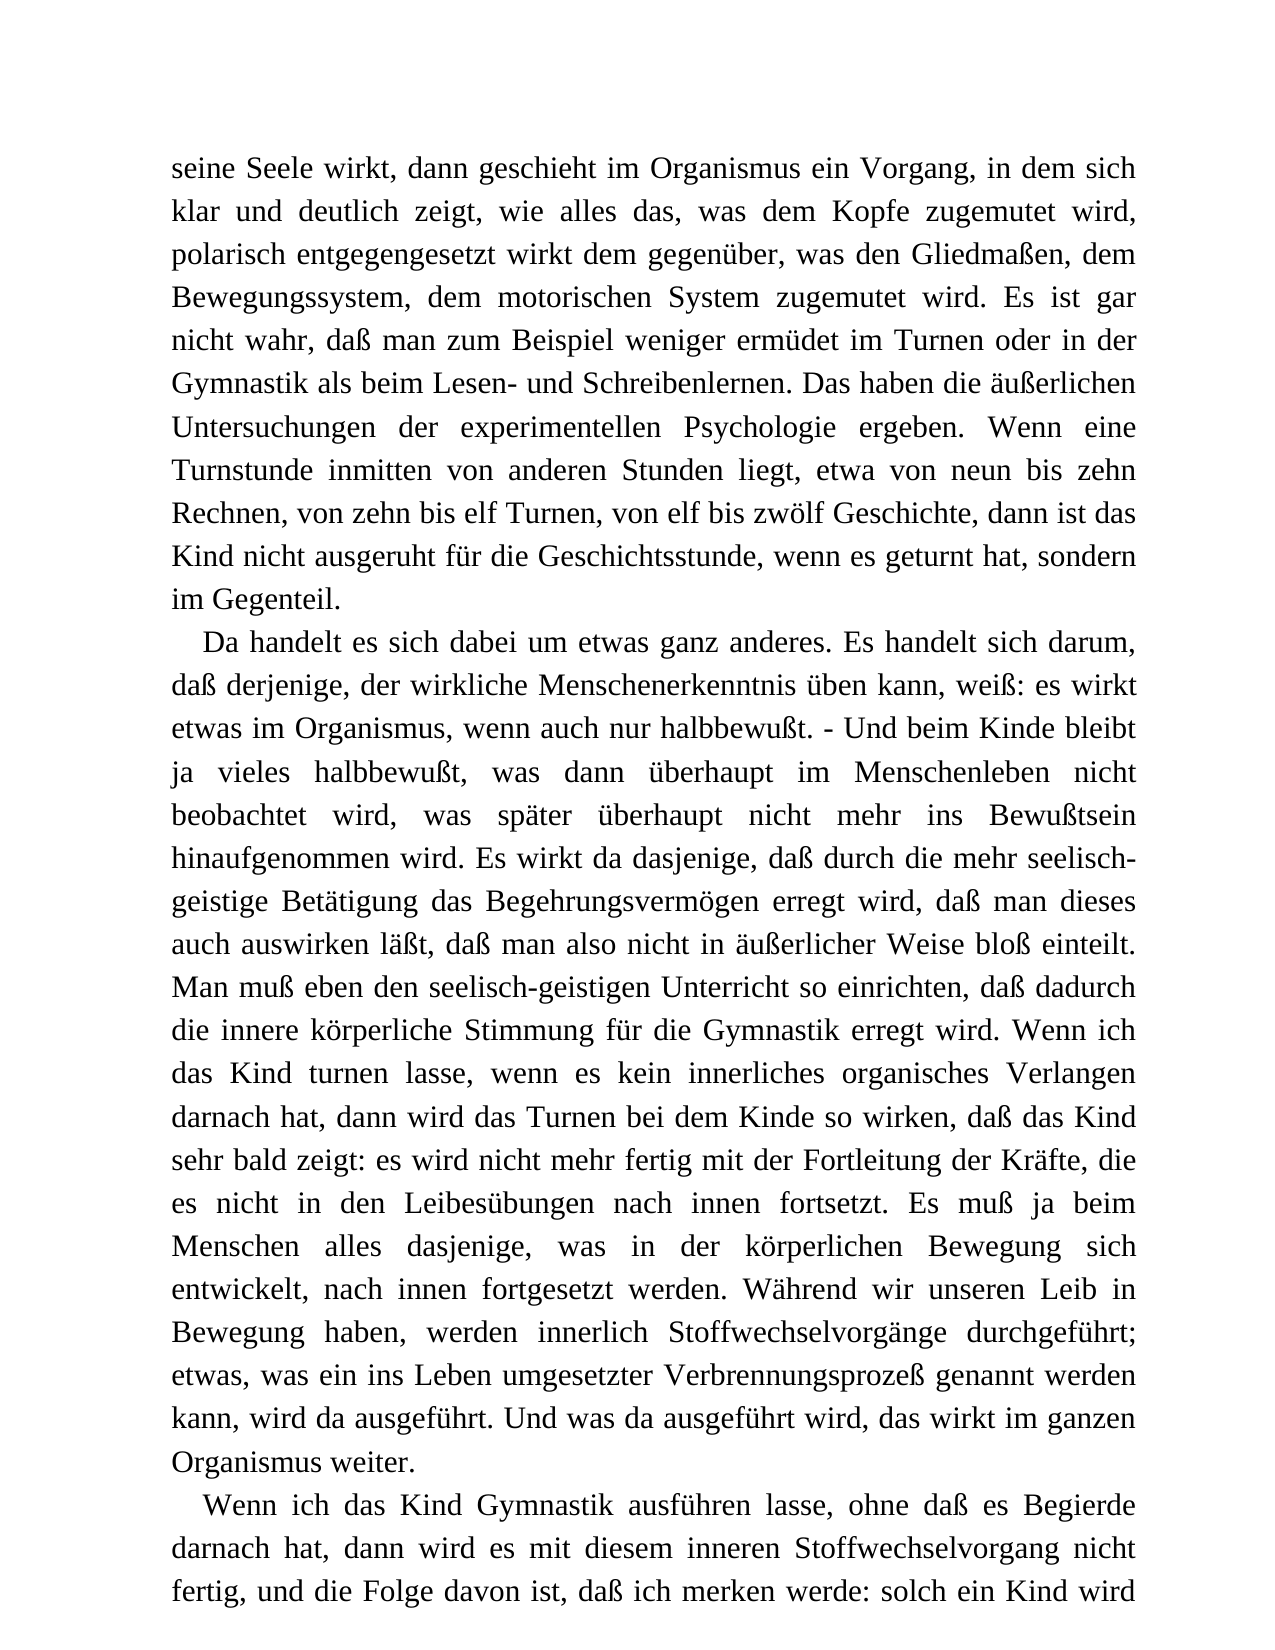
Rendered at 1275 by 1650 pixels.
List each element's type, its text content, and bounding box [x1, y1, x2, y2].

text seine Seele wirkt, dann geschieht im Organismus ein Vorgang, in dem sich klar und deutlich zeigt, wie alles das, was dem Kopfe zugemutet wird, polarisch entgegengesetzt wirkt dem gegenüber, was den Gliedmaßen, dem Bewegungssystem, dem motorischen System zugemutet wird. Es ist gar nicht wahr, daß man zum Beispiel weniger ermüdet im Turnen oder in der Gymnastik als beim Lesen- und Schreibenlernen. Das haben die äußerlichen Untersuchungen der experimentellen Psychologie ergeben. Wenn eine Turnstunde inmitten von anderen Stunden liegt, etwa von neun bis zehn Rechnen, von zehn bis elf Turnen, von elf bis zwölf Geschichte, dann ist das Kind nicht ausgeruht für die Geschichtsstunde, wenn es geturnt hat, sondern im Gegenteil. [171, 149, 1137, 616]
text Wenn ich das Kind Gymnastik ausführen lasse, ohne daß es Begierde darnach hat, dann wird es mit diesem inneren Stoffwechselvorgang nicht fertig, und die Folge davon ist, daß ich merken werde: solch ein Kind wird [171, 1486, 1137, 1608]
text Da handelt es sich dabei um etwas ganz anderes. Es handelt sich darum, daß derjenige, der wirkliche Menschenerkenntnis üben kann, weiß: es wirkt etwas im Organismus, wenn auch nur halbbewußt. - Und beim Kinde bleibt ja vieles halbbewußt, was dann überhaupt im Menschenleben nicht beobachtet wird, was später überhaupt nicht mehr ins Bewußtsein hinaufgenommen wird. Es wirkt da dasjenige, daß durch die mehr seelisch-geistige Betätigung das Begehrungsvermögen erregt wird, daß man dieses auch auswirken läßt, daß man also nicht in äußerlicher Weise bloß einteilt. Man muß eben den seelisch-geistigen Unterricht so einrichten, daß dadurch die innere körperliche Stimmung für die Gymnastik erregt wird. Wenn ich das Kind turnen lasse, wenn es kein innerliches organisches Verlangen darnach hat, dann wird das Turnen bei dem Kinde so wirken, daß das Kind sehr bald zeigt: es wird nicht mehr fertig mit der Fortleitung der Kräfte, die es nicht in den Leibesübungen nach innen fortsetzt. Es muß ja beim Menschen alles dasjenige, was in der körperlichen Bewegung sich entwickelt, nach innen fortgesetzt werden. Während wir unseren Leib in Bewegung haben, werden innerlich Stoffwechselvorgänge durchgeführt; etwas, was ein ins Leben umgesetzter Verbrennungsprozeß genannt werden kann, wird da ausgeführt. Und was da ausgeführt wird, das wirkt im ganzen Organismus weiter. [171, 623, 1137, 1479]
